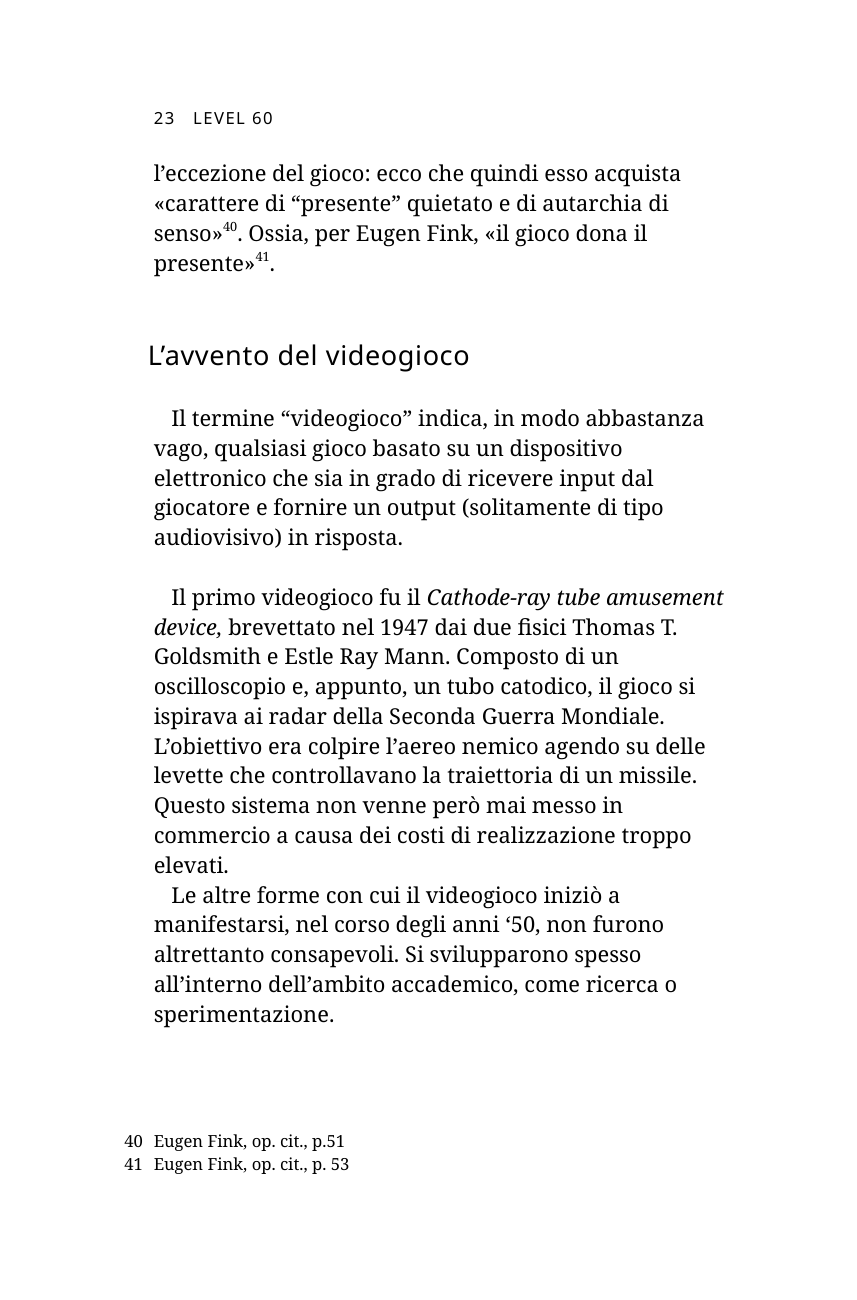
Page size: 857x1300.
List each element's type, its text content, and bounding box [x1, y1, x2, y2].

text Eugen Fink, op. cit., p. 53 [124, 1152, 732, 1175]
text Eugen Fink, op. cit., p.51 [124, 1130, 732, 1152]
text Le altre forme con cui il videogioco iniziò a manifestarsi, nel corso degli anni ‘50, non furono altrettanto consapevoli. Si svilupparono spesso all’interno dell’ambito accademico, come ricerca o sperimentazione. [153, 880, 732, 1029]
text Il termine “videogioco” indica, in modo abbastanza vago, qualsiasi gioco basato su un dispositivo elettronico che sia in grado di ricevere input dal giocatore e fornire un output (solitamente di tipo audiovisivo) in risposta. [153, 403, 732, 552]
text Il primo videogioco fu il Cathode-ray tube amusement device, brevettato nel 1947 dai due fisici Thomas T. Goldsmith e Estle Ray Mann. Composto di un oscilloscopio e, appunto, un tubo catodico, il gioco si ispirava ai radar della Seconda Guerra Mondiale. L’obiettivo era colpire l’aereo nemico agendo su delle levette che controllavano la traiettoria di un missile. Questo sistema non venne però mai messo in commercio a causa dei costi di realizzazione troppo elevati. [153, 582, 732, 880]
text l’eccezione del gioco: ecco che quindi esso acquista «carattere di “presente” quietato e di autarchia di senso». Ossia, per Eugen Fink, «il gioco dona il presente». [153, 158, 732, 278]
subtitle L’avvento del videogioco [148, 337, 732, 373]
